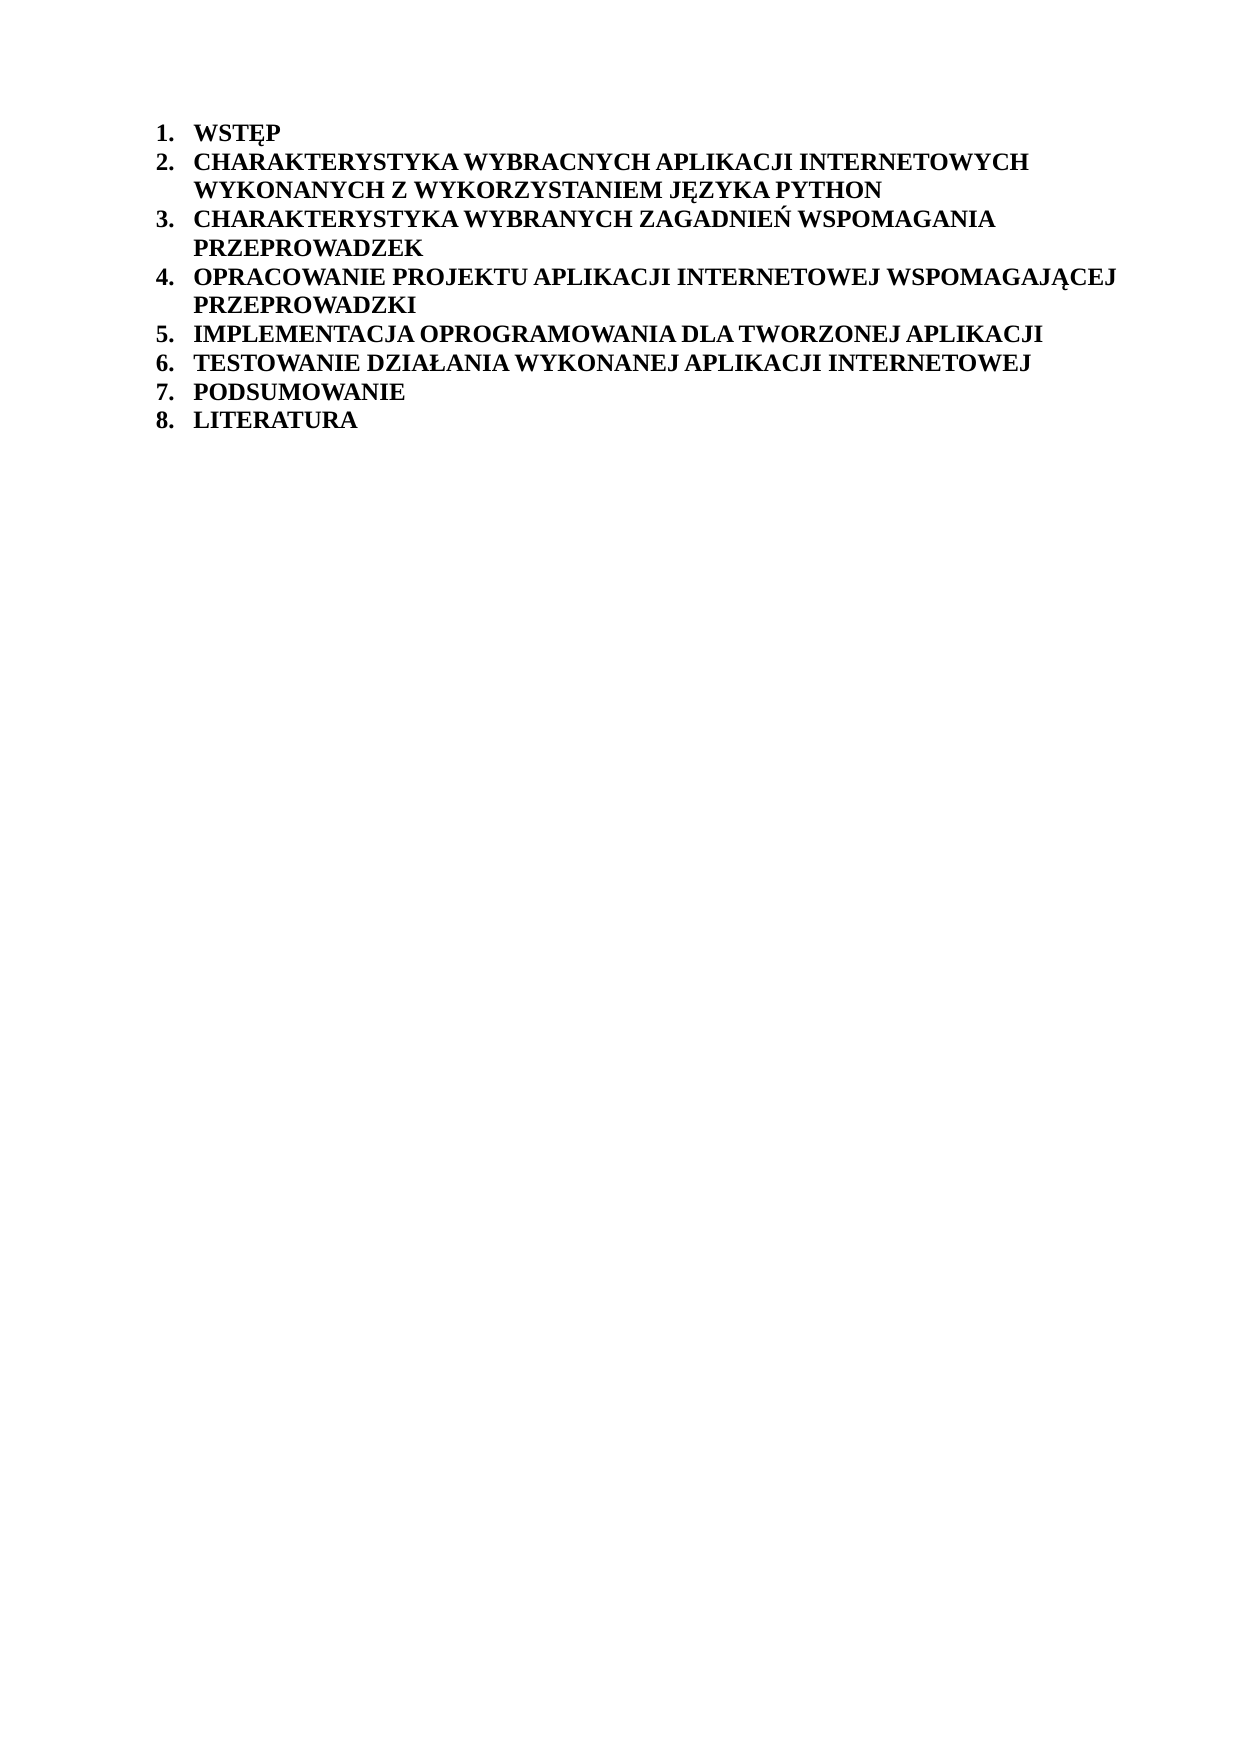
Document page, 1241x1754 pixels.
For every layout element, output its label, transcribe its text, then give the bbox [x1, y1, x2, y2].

list TESTOWANIE DZIAŁANIA WYKONANEJ APLIKACJI INTERNETOWEJ [156, 348, 1122, 377]
list PODSUMOWANIE [156, 377, 1122, 406]
list CHARAKTERYSTYKA WYBRACNYCH APLIKACJI INTERNETOWYCH WYKONANYCH Z WYKORZYSTANIEM JĘZYKA PYTHON [156, 147, 1122, 204]
list CHARAKTERYSTYKA WYBRANYCH ZAGADNIEŃ WSPOMAGANIA PRZEPROWADZEK [156, 204, 1122, 262]
list IMPLEMENTACJA OPROGRAMOWANIA DLA TWORZONEJ APLIKACJI [156, 319, 1122, 348]
list OPRACOWANIE PROJEKTU APLIKACJI INTERNETOWEJ WSPOMAGAJĄCEJ PRZEPROWADZKI [156, 262, 1122, 319]
list LITERATURA [156, 406, 1122, 434]
list WSTĘP [156, 118, 1122, 147]
